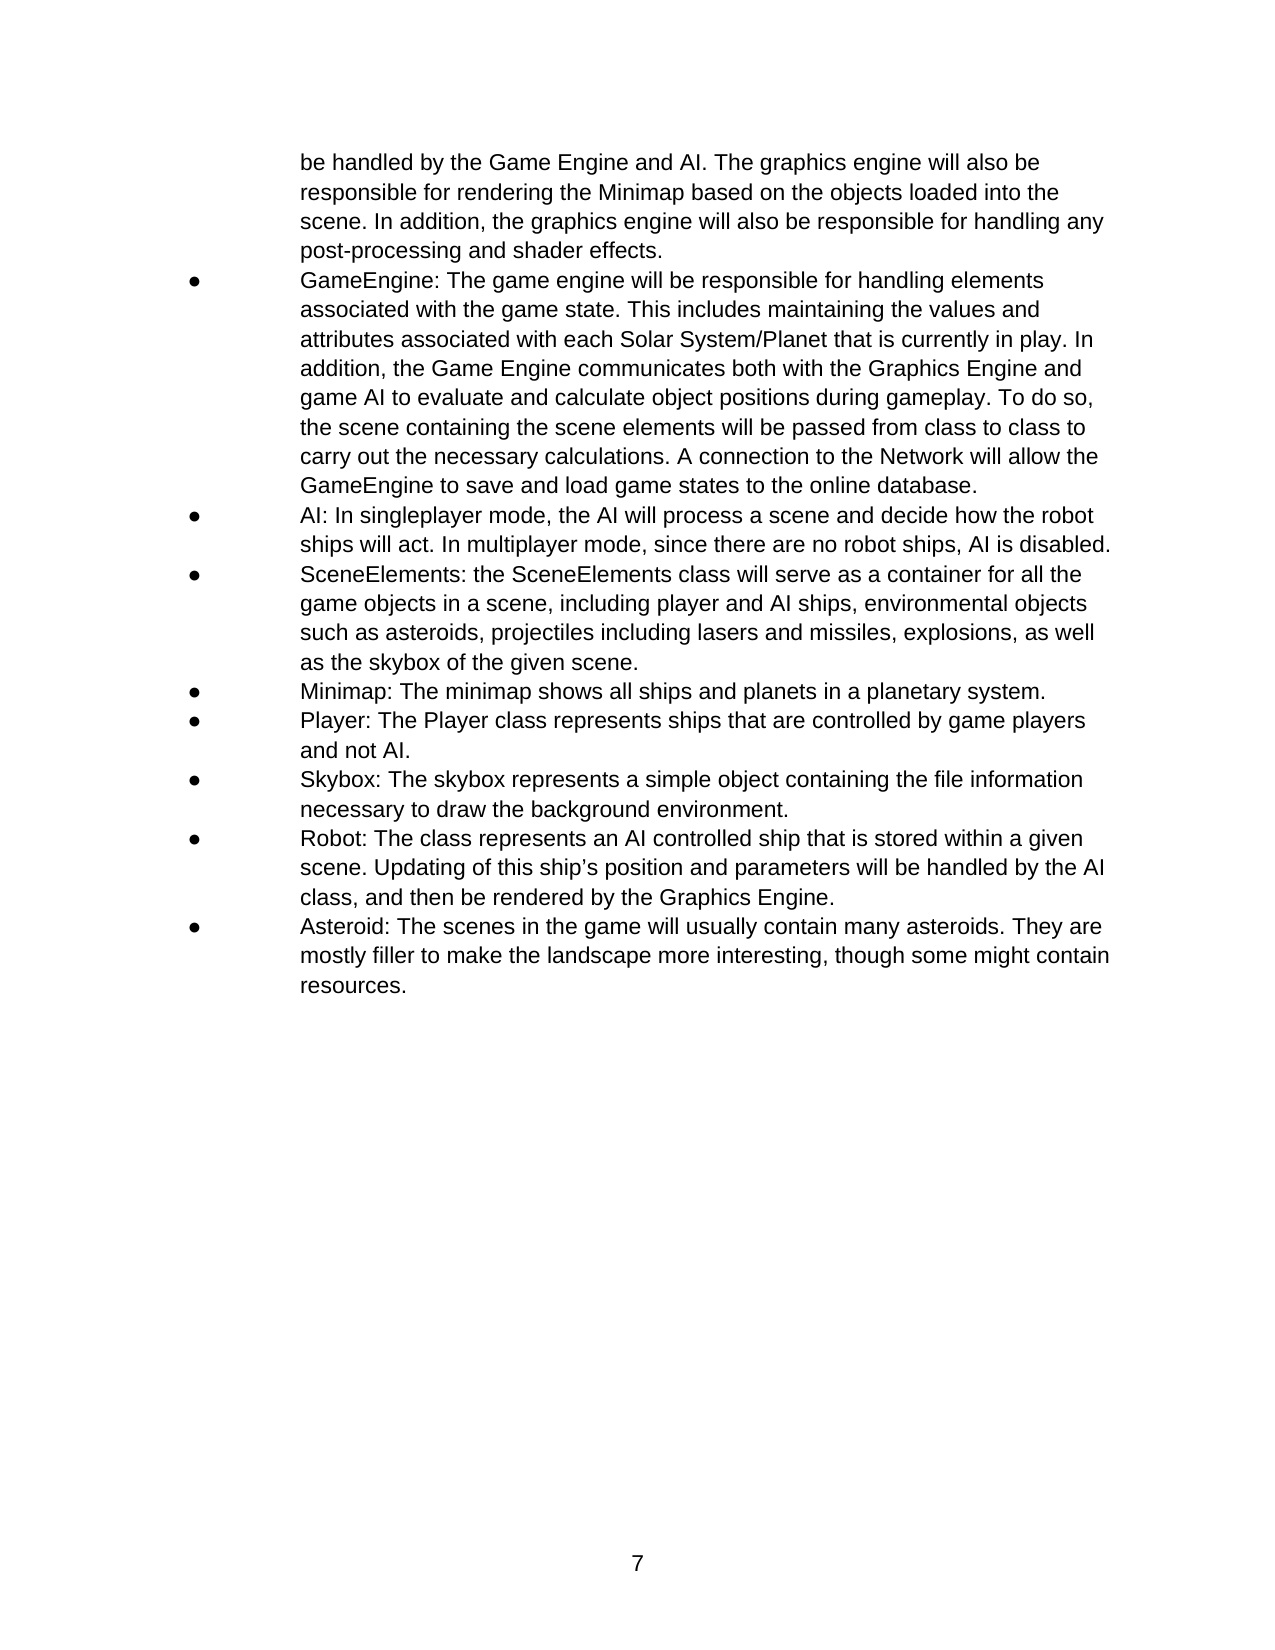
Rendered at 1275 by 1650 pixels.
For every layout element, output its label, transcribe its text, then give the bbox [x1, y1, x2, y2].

list Robot: The class represents an AI controlled ship that is stored within a given scene. Updating of this ship’s position and parameters will be handled by the AI class, and then be rendered by the Graphics Engine. [187, 826, 1125, 910]
list Player: The Player class represents ships that are controlled by game players and not AI. [187, 708, 1125, 763]
list AI: In singleplayer mode, the AI will process a scene and decide how the robot ships will act. In multiplayer mode, since there are no robot ships, AI is disabled. [187, 502, 1125, 557]
list GameEngine: The game engine will be responsible for handling elements associated with the game state. This includes maintaining the values and attributes associated with each Solar System/Planet that is currently in play. In addition, the Game Engine communicates both with the Graphics Engine and game AI to evaluate and calculate object positions during gameplay. To do so, the scene containing the scene elements will be passed from class to class to carry out the necessary calculations. A connection to the Network will allow the GameEngine to save and load game states to the online database. [187, 267, 1125, 499]
list Skybox: The skybox represents a simple object containing the file information necessary to draw the background environment. [187, 767, 1125, 822]
list Minimap: The minimap shows all ships and planets in a planetary system. [187, 679, 1125, 704]
list SceneElements: the SceneElements class will serve as a container for all the game objects in a scene, including player and AI ships, environmental objects such as asteroids, projectiles including lasers and missiles, explosions, as well as the skybox of the given scene. [187, 561, 1125, 675]
list Asteroid: The scenes in the game will usually contain many asteroids. They are mostly filler to make the landscape more interesting, though some might contain resources. [187, 914, 1125, 998]
list be handled by the Game Engine and AI. The graphics engine will also be responsible for rendering the Minimap based on the objects loaded into the scene. In addition, the graphics engine will also be responsible for handling any post-processing and shader effects. [187, 150, 1125, 264]
